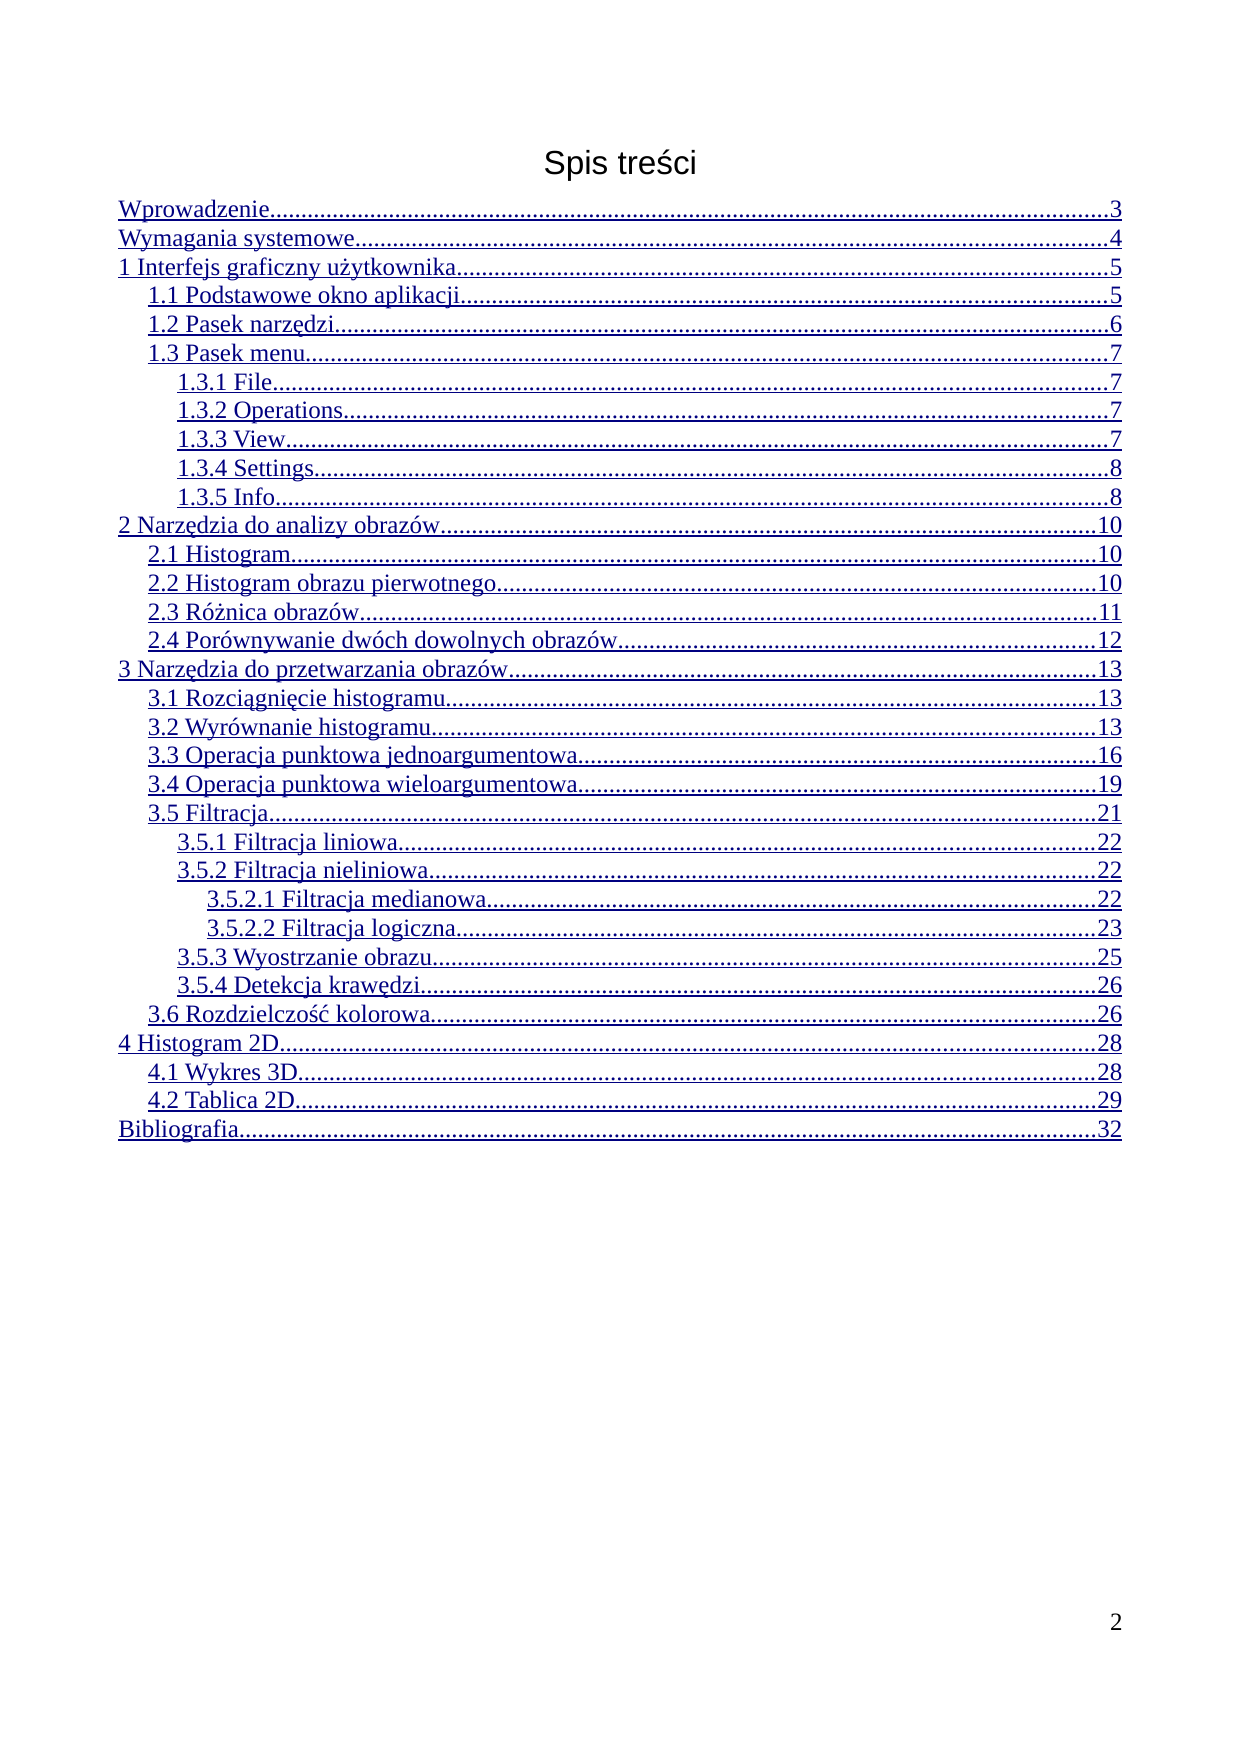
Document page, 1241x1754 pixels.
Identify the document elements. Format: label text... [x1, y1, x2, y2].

text 3.5.2 Filtracja nieliniowa 22 [177, 855, 1122, 880]
text 3.5.1 Filtracja liniowa 22 [177, 827, 1122, 852]
text 1.3.2 Operations 7 [177, 395, 1122, 420]
text 1.3.5 Info 8 [177, 482, 1122, 507]
text Wprowadzenie 3 [118, 194, 1122, 219]
text 3.5 Filtracja 21 [148, 798, 1122, 823]
text 3.1 Rozciągnięcie histogramu 13 [148, 683, 1122, 708]
text 3.5.3 Wyostrzanie obrazu 25 [177, 942, 1122, 967]
text 3 Narzędzia do przetwarzania obrazów 13 [118, 654, 1122, 679]
text 4.1 Wykres 3D 28 [148, 1057, 1122, 1082]
text 4.2 Tablica 2D 29 [148, 1085, 1122, 1110]
text 2.3 Różnica obrazów 11 [148, 597, 1122, 622]
text 1.3 Pasek menu 7 [148, 338, 1122, 363]
text 3.6 Rozdzielczość kolorowa 26 [148, 999, 1122, 1024]
text 2 Narzędzia do analizy obrazów 10 [118, 510, 1122, 535]
text 3.5.2.2 Filtracja logiczna 23 [207, 913, 1122, 938]
text 2.2 Histogram obrazu pierwotnego 10 [148, 568, 1122, 593]
subtitle Spis treści [118, 143, 1122, 182]
text Wymagania systemowe 4 [118, 223, 1122, 248]
text 1 Interfejs graficzny użytkownika 5 [118, 252, 1122, 277]
text 1.3.4 Settings 8 [177, 453, 1122, 478]
text 1.2 Pasek narzędzi 6 [148, 309, 1122, 334]
text 4 Histogram 2D 28 [118, 1028, 1122, 1053]
text 3.2 Wyrównanie histogramu 13 [148, 712, 1122, 737]
text 1.3.3 View 7 [177, 424, 1122, 449]
text 3.3 Operacja punktowa jednoargumentowa 16 [148, 740, 1122, 765]
text 3.5.2.1 Filtracja medianowa 22 [207, 884, 1122, 909]
text 1.1 Podstawowe okno aplikacji 5 [148, 280, 1122, 305]
text 1.3.1 File 7 [177, 367, 1122, 392]
text 3.5.4 Detekcja krawędzi 26 [177, 970, 1122, 995]
text 2.4 Porównywanie dwóch dowolnych obrazów 12 [148, 625, 1122, 650]
text Bibliografia 32 [118, 1114, 1122, 1139]
text 3.4 Operacja punktowa wieloargumentowa 19 [148, 769, 1122, 794]
text 2.1 Histogram 10 [148, 539, 1122, 564]
